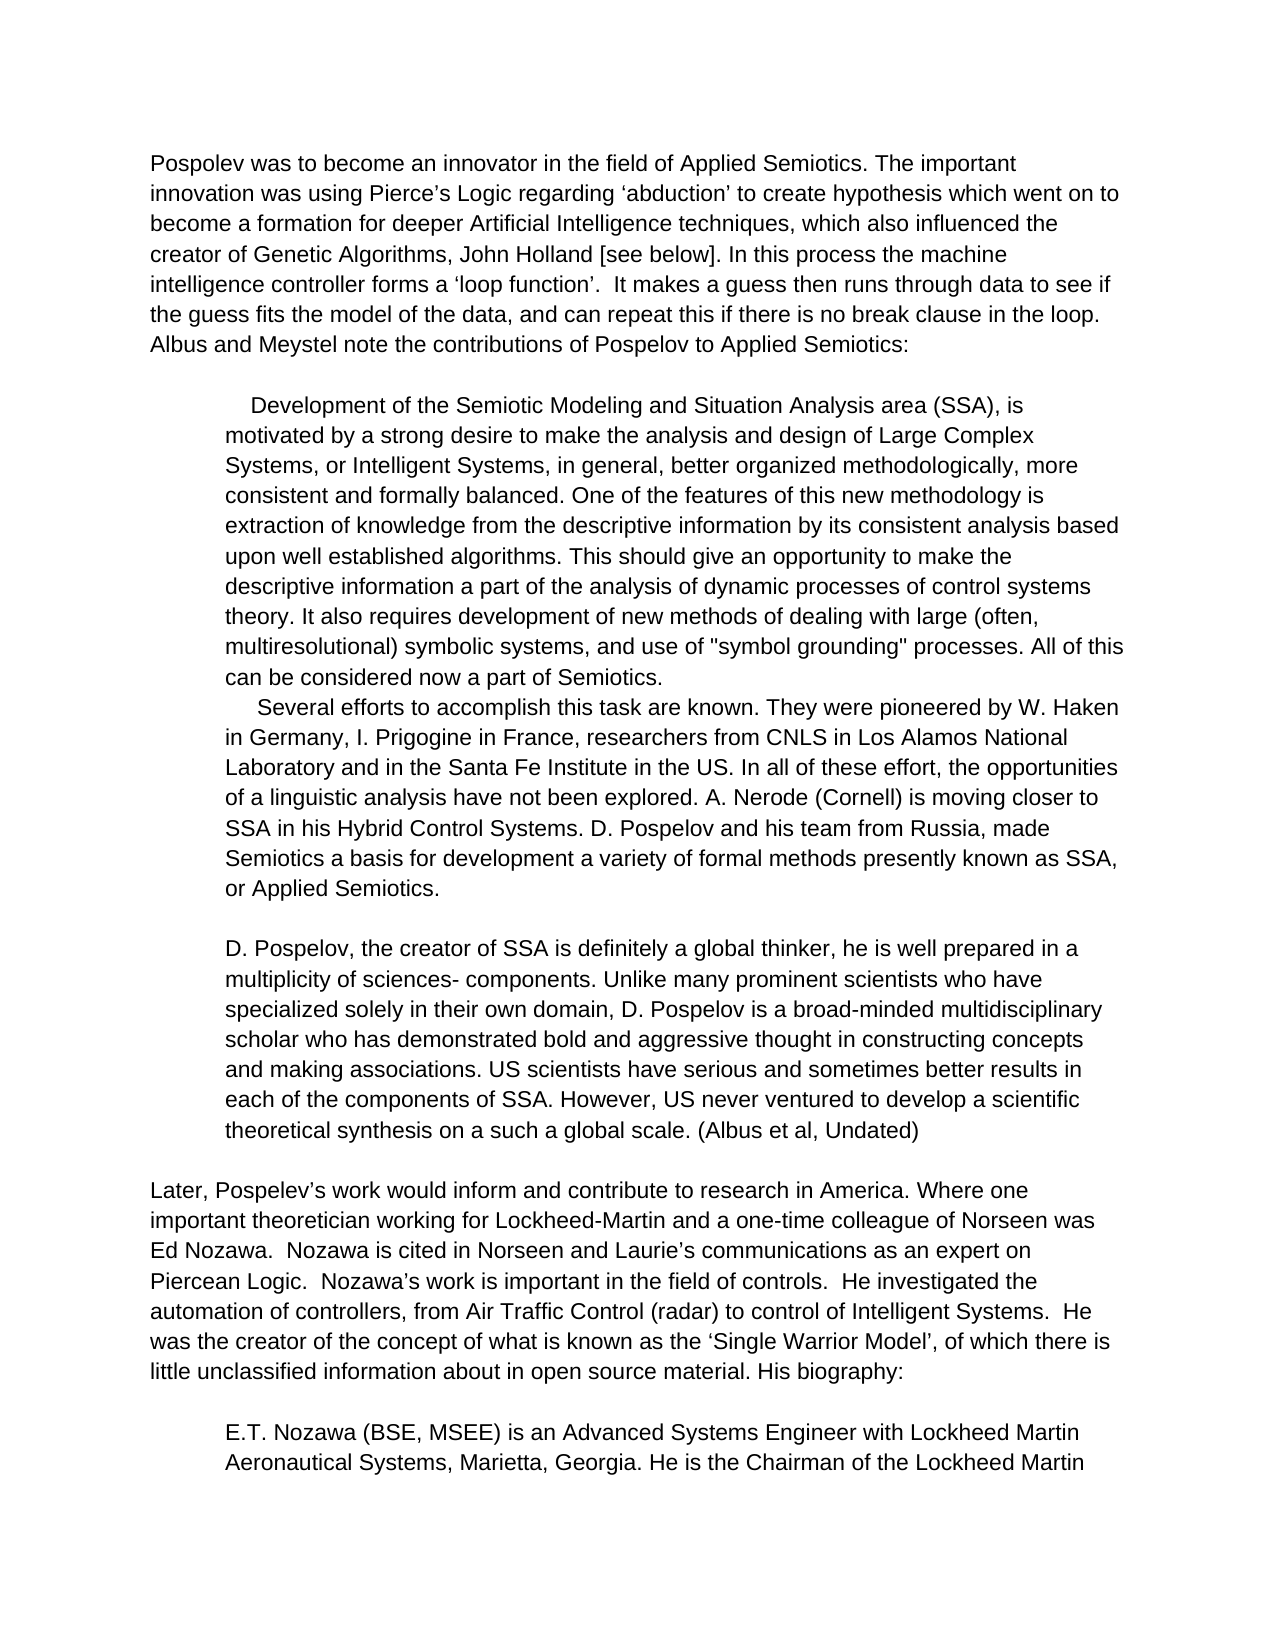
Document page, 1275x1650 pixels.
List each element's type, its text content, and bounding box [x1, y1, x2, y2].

text Later, Pospelev’s work would inform and contribute to research in America. Where one important theoretician working for Lockheed-Martin and a one-time colleague of Norseen was Ed Nozawa. Nozawa is cited in Norseen and Laurie’s communications as an expert on Piercean Logic. Nozawa’s work is important in the field of controls. He investigated the automation of controllers, from Air Traffic Control (radar) to control of Intelligent Systems. He was the creator of the concept of what is known as the ‘Single Warrior Model’, of which there is little unclassified information about in open source material. His biography: [150, 1177, 1125, 1385]
text Pospolev was to become an innovator in the field of Applied Semiotics. The important innovation was using Pierce’s Logic regarding ‘abduction’ to create hypothesis which went on to become a formation for deeper Artificial Intelligence techniques, which also influenced the creator of Genetic Algorithms, John Holland [see below]. In this process the machine intelligence controller forms a ‘loop function’. It makes a guess then runs through data to see if the guess fits the model of the data, and can repeat this if there is no break clause in the loop. Albus and Meystel note the contributions of Pospelov to Applied Semiotics: [150, 150, 1125, 358]
text Development of the Semiotic Modeling and Situation Analysis area (SSA), is motivated by a strong desire to make the analysis and design of Large Complex Systems, or Intelligent Systems, in general, better organized methodologically, more consistent and formally balanced. One of the features of this new methodology is extraction of knowledge from the descriptive information by its consistent analysis based upon well established algorithms. This should give an opportunity to make the descriptive information a part of the analysis of dynamic processes of control systems theory. It also requires development of new methods of dealing with large (often, multiresolutional) symbolic systems, and use of "symbol grounding" processes. All of this can be considered now a part of Semiotics. Several efforts to accomplish this task are known. They were pioneered by W. Haken in Germany, I. Prigogine in France, researchers from CNLS in Los Alamos National Laboratory and in the Santa Fe Institute in the US. In all of these effort, the opportunities of a linguistic analysis have not been explored. A. Nerode (Cornell) is moving closer to SSA in his Hybrid Control Systems. D. Pospelov and his team from Russia, made Semiotics a basis for development a variety of formal methods presently known as SSA, or Applied Semiotics. [225, 392, 1125, 901]
text D. Pospelov, the creator of SSA is definitely a global thinker, he is well prepared in a multiplicity of sciences- components. Unlike many prominent scientists who have specialized solely in their own domain, D. Pospelov is a broad-minded multidisciplinary scholar who has demonstrated bold and aggressive thought in constructing concepts and making associations. US scientists have serious and sometimes better results in each of the components of SSA. However, US never ventured to develop a scientific theoretical synthesis on a such a global scale. (Albus et al, Undated) [225, 935, 1125, 1143]
text E.T. Nozawa (BSE, MSEE) is an Advanced Systems Engineer with Lockheed Martin Aeronautical Systems, Marietta, Georgia. He is the Chairman of the Lockheed Martin [225, 1419, 1125, 1475]
